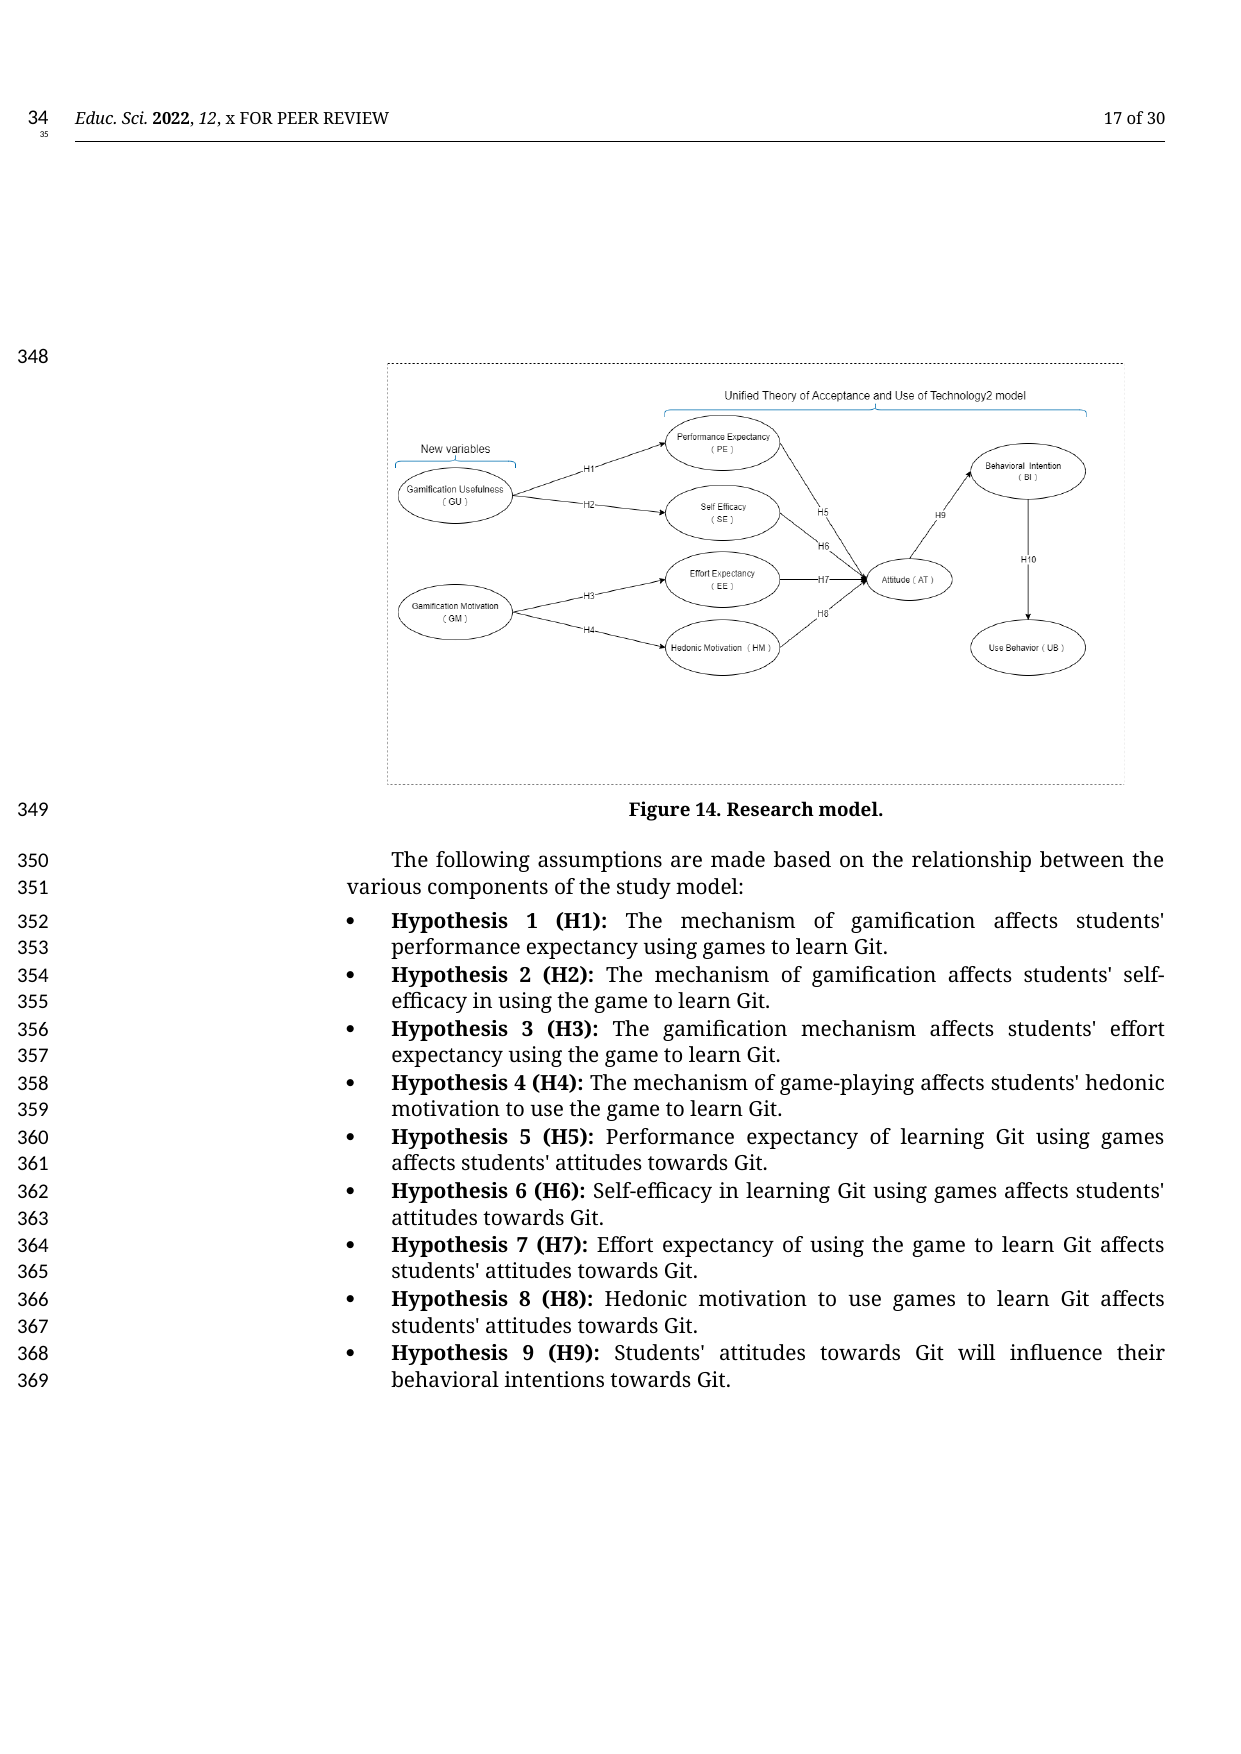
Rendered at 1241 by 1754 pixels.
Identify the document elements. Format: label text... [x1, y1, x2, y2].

list Hypothesis 5 (H5): Performance expectancy of learning Git using games affects students' attitudes towards Git. [347, 1123, 1165, 1177]
list Hypothesis 9 (H9): Students' attitudes towards Git will influence their behavioral intentions towards Git. [347, 1339, 1165, 1393]
list Hypothesis 6 (H6): Self-efficacy in learning Git using games affects students' attitudes towards Git. [347, 1177, 1165, 1231]
text The following assumptions are made based on the relationship between the various components of the study model: [347, 846, 1165, 900]
list Hypothesis 8 (H8): Hedonic motivation to use games to learn Git affects students' attitudes towards Git. [347, 1285, 1165, 1339]
list Hypothesis 3 (H3): The gamification mechanism affects students' effort expectancy using the game to learn Git. [347, 1015, 1165, 1069]
list Hypothesis 1 (H1): The mechanism of gamification affects students' performance expectancy using games to learn Git. [347, 907, 1165, 961]
list Hypothesis 2 (H2): The mechanism of gamification affects students' self-efficacy in using the game to learn Git. [347, 961, 1165, 1015]
text Figure 14. Research model. [347, 797, 1165, 821]
list Hypothesis 4 (H4): The mechanism of game-playing affects students' hedonic motivation to use the game to learn Git. [347, 1069, 1165, 1123]
list Hypothesis 7 (H7): Effort expectancy of using the game to learn Git affects students' attitudes towards Git. [347, 1231, 1165, 1285]
